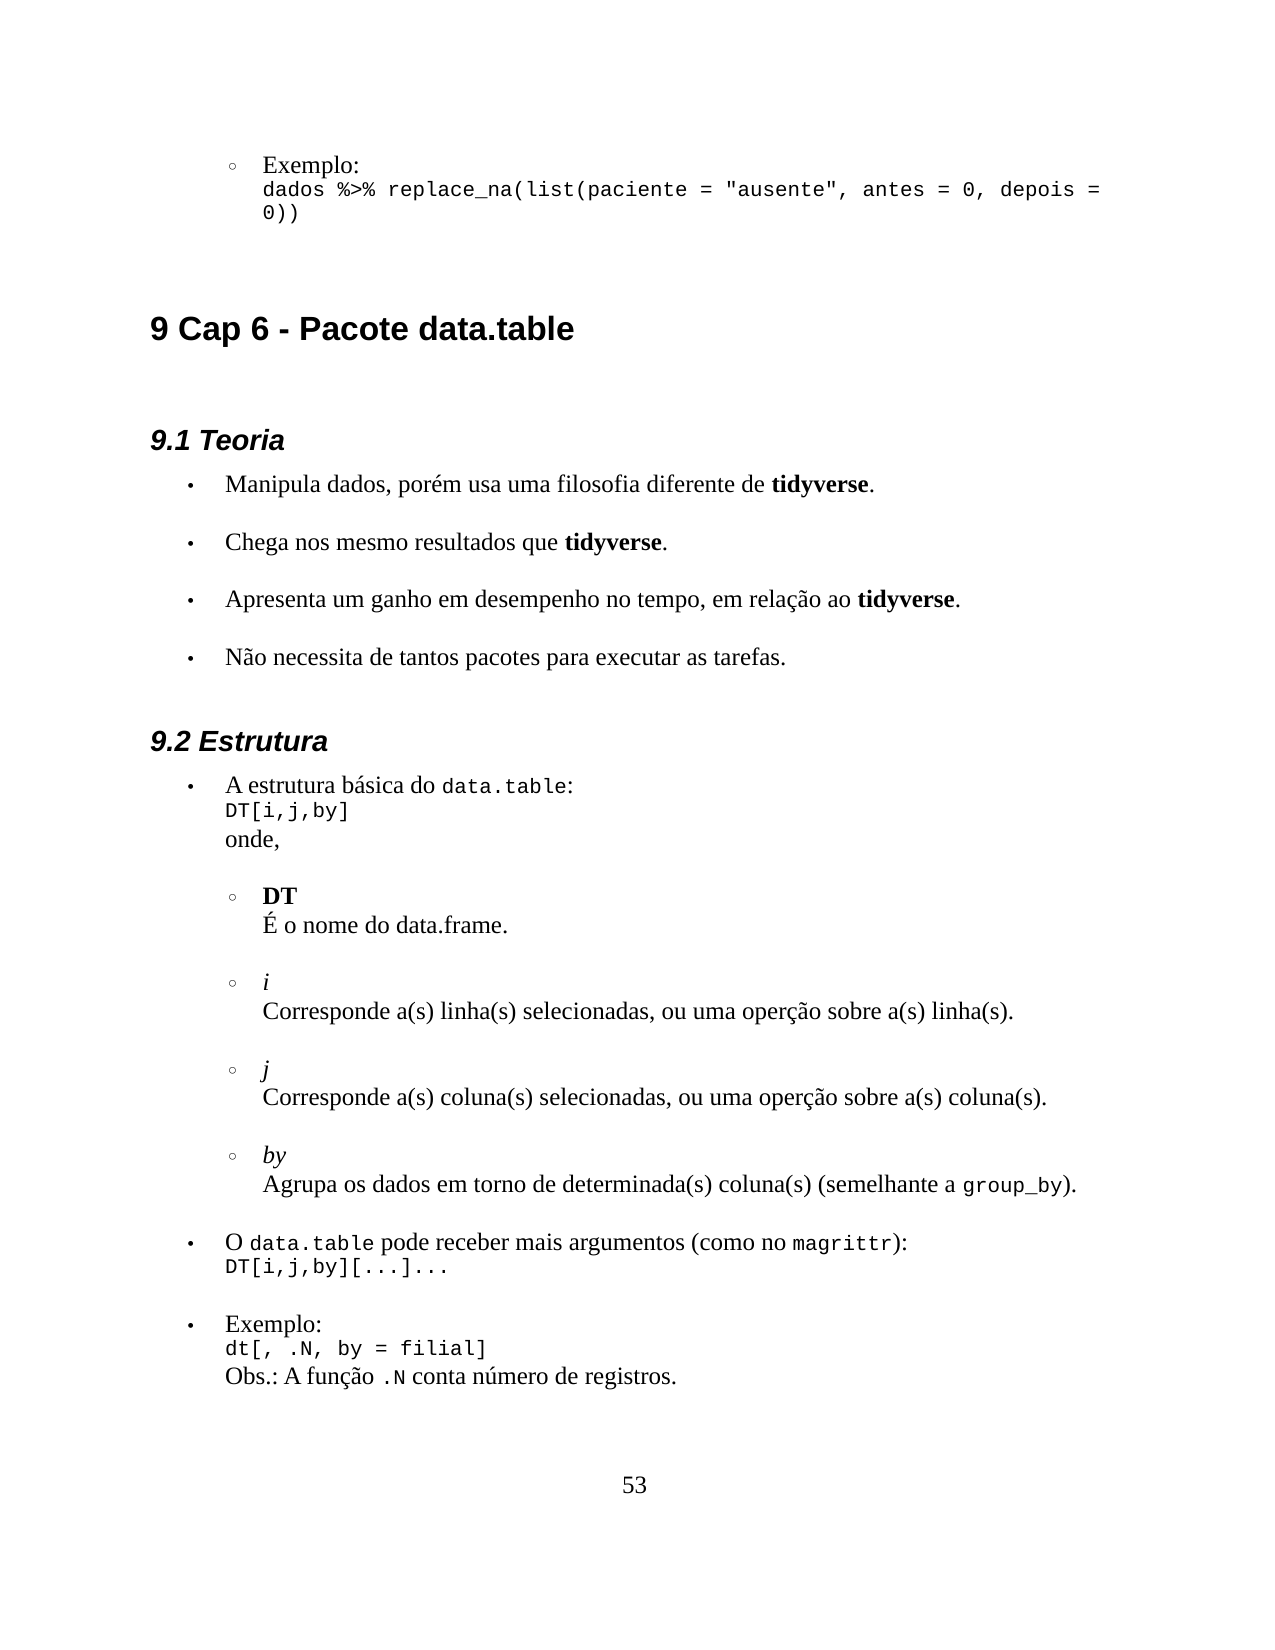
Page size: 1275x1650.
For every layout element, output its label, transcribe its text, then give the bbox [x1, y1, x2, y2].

list Exemplo: dt[, .N, by = filial] Obs.: A função .N conta número de registros. [187, 1309, 1125, 1420]
list Apresenta um ganho em desempenho no tempo, em relação ao tidyverse. [187, 584, 1125, 642]
list Exemplo: dados %>% replace_na(list(paciente = "ausente", antes = 0, depois = 0)) [225, 150, 1125, 255]
list A estrutura básica do data.table: DT[i,j,by] onde, [187, 770, 1125, 881]
subtitle 9 Cap 6 - Pacote data.table [150, 308, 1125, 386]
list Não necessita de tantos pacotes para executar as tarefas. [187, 642, 1125, 699]
list j Corresponde a(s) coluna(s) selecionadas, ou uma operção sobre a(s) coluna(s). [225, 1054, 1125, 1140]
list Chega nos mesmo resultados que tidyverse. [187, 527, 1125, 584]
list by Agrupa os dados em torno de determinada(s) coluna(s) (semelhante a group_by). [225, 1140, 1125, 1227]
list O data.table pode receber mais argumentos (como no magrittr): DT[i,j,by][...]... [187, 1227, 1125, 1309]
list Manipula dados, porém usa uma filosofia diferente de tidyverse. [187, 469, 1125, 527]
list DT É o nome do data.frame. [225, 881, 1125, 967]
subtitle 9.2 Estrutura [150, 724, 1125, 758]
subtitle 9.1 Teoria [150, 423, 1125, 457]
list i Corresponde a(s) linha(s) selecionadas, ou uma operção sobre a(s) linha(s). [225, 967, 1125, 1054]
